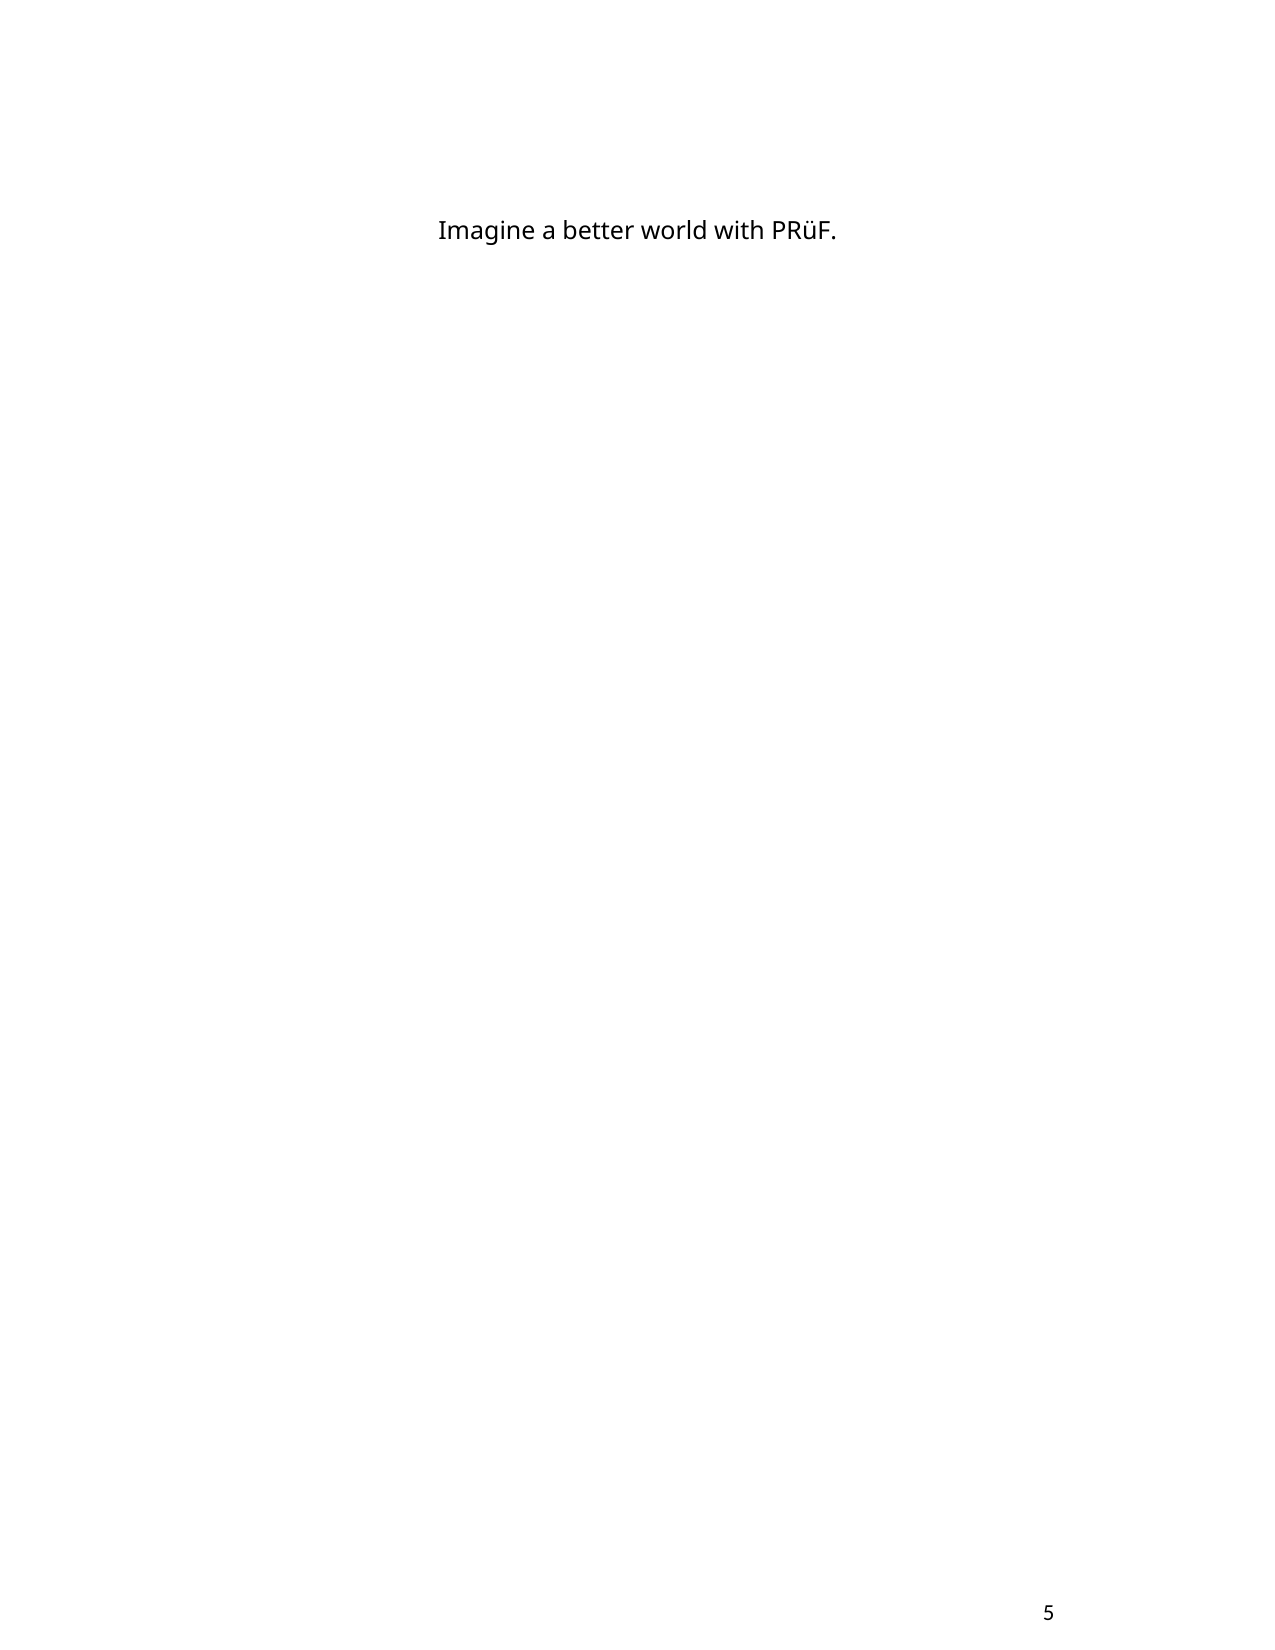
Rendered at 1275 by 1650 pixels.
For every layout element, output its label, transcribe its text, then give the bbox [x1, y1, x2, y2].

text Imagine a better world with PRüF. [150, 212, 1125, 246]
